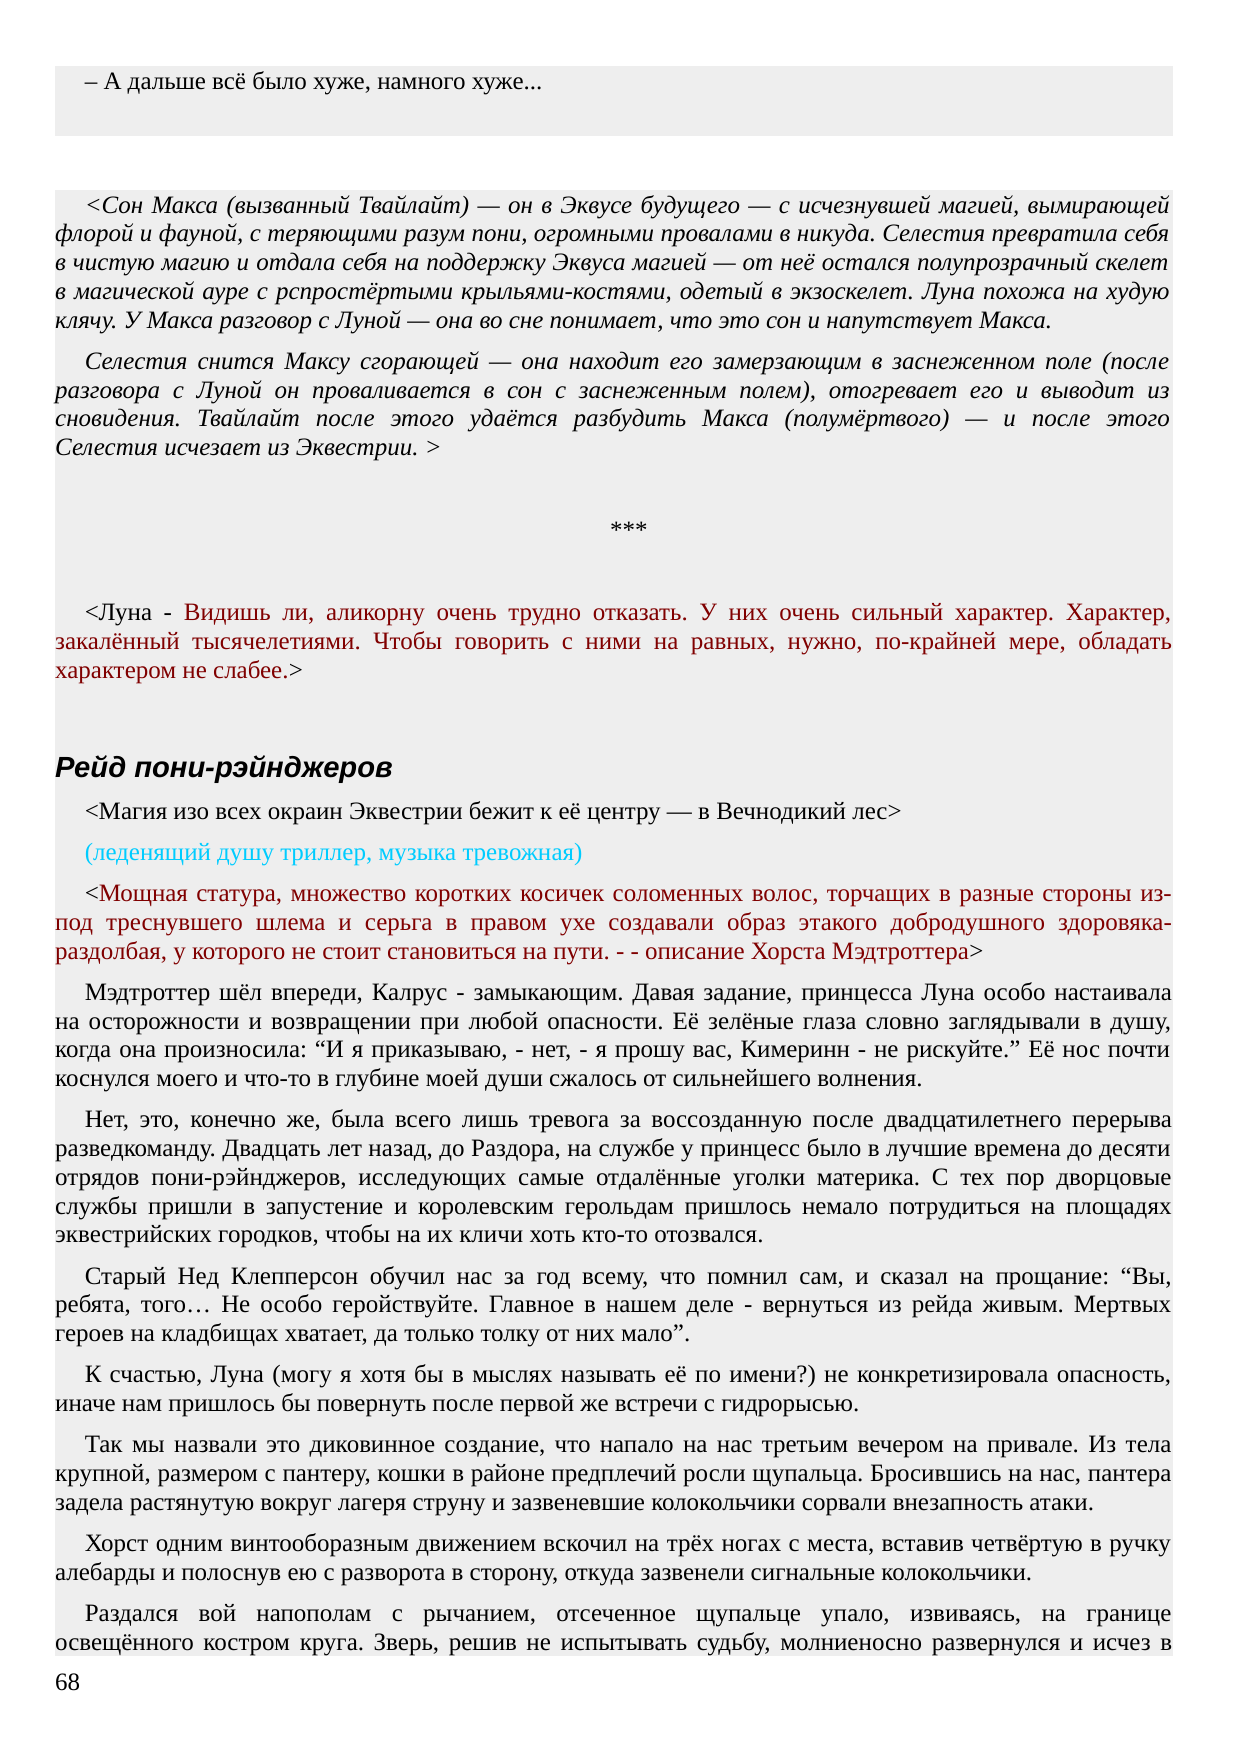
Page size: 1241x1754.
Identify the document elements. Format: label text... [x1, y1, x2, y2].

text <Луна - Видишь ли, аликорну очень трудно отказать. У них очень сильный характер. Характер, закалённый тысячелетиями. Чтобы говорить с ними на равных, нужно, по-крайней мере, обладать характером не слабее.> [55, 597, 1173, 683]
subtitle Рейд пони-рэйнджеров [55, 750, 1173, 783]
text Селестия снится Максу сгорающей — она находит его замерзающим в заснеженном поле (после разговора с Луной он проваливается в сон с заснеженным полем), отогревает его и выводит из сновидения. Твайлайт после этого удаётся разбудить Макса (полумёртвого) — и после этого Селестия исчезает из Эквестрии. > [55, 346, 1173, 461]
text Мэдтроттер шёл впереди, Калрус - замыкающим. Давая задание, принцесса Луна особо настаивала на осторожности и возвращении при любой опасности. Её зелёные глаза словно заглядывали в душу, когда она произносила: “И я приказываю, - нет, - я прошу вас, Кимеринн - не рискуйте.” Её нос почти коснулся моего и что-то в глубине моей души сжалось от сильнейшего волнения. [55, 977, 1173, 1092]
text <Магия изо всех окраин Эквестрии бежит к её центру — в Вечнодикий лес> [55, 796, 1173, 824]
text Так мы назвали это диковинное создание, что напало на нас третьим вечером на привале. Из тела крупной, размером с пантеру, кошки в районе предплечий росли щупальца. Бросившись на нас, пантера задела растянутую вокруг лагеря струну и зазвеневшие колокольчики сорвали внезапность атаки. [55, 1429, 1173, 1516]
text *** [55, 515, 1173, 543]
text Хорст одним винтооборазным движением вскочил на трёх ногах с места, вставив четвёртую в ручку алебарды и полоснув ею с разворота в сторону, откуда зазвенели сигнальные колокольчики. [55, 1528, 1173, 1586]
text – А дальше всё было хуже, намного хуже... [55, 66, 1173, 95]
text Старый Нед Клепперсон обучил нас за год всему, что помнил сам, и сказал на прощание: “Вы, ребята, того… Не особо геройствуйте. Главное в нашем деле - вернуться из рейда живым. Мертвых героев на кладбищах хватает, да только толку от них мало”. [55, 1261, 1173, 1347]
text <Сон Макса (вызванный Твайлайт) — он в Эквусе будущего — с исчезнувшей магией, вымирающей флорой и фауной, с теряющими разум пони, огромными провалами в никуда. Селестия превратила себя в чистую магию и отдала себя на поддержку Эквуса магией — от неё остался полупрозрачный скелет в магической ауре с рспростёртыми крыльями-костями, одетый в экзоскелет. Луна похожа на худую клячу. У Макса разговор с Луной — она во сне понимает, что это сон и напутствует Макса. [55, 190, 1173, 333]
text К счастью, Луна (могу я хотя бы в мыслях называть её по имени?) не конкретизировала опасность, иначе нам пришлось бы повернуть после первой же встречи с гидрорысью. [55, 1359, 1173, 1417]
text <Мощная статура, множество коротких косичек соломенных волос, торчащих в разные стороны из-под треснувшего шлема и серьга в правом ухе создавали образ этакого добродушного здоровяка-раздолбая, у которого не стоит становиться на пути. - - описание Хорста Мэдтроттера> [55, 878, 1173, 964]
text Раздался вой напополам с рычанием, отсеченное щупальце упало, извиваясь, на границе освещённого костром круга. Зверь, решив не испытывать судьбу, молниеносно развернулся и исчез в [55, 1598, 1173, 1656]
text (леденящий душу триллер, музыка тревожная) [55, 837, 1173, 866]
text Нет, это, конечно же, была всего лишь тревога за воссозданную после двадцатилетнего перерыва разведкоманду. Двадцать лет назад, до Раздора, на службе у принцесс было в лучшие времена до десяти отрядов пони-рэйнджеров, исследующих самые отдалённые уголки материка. С тех пор дворцовые службы пришли в запустение и королевским герольдам пришлось немало потрудиться на площадях эквестрийских городков, чтобы на их кличи хоть кто-то отозвался. [55, 1104, 1173, 1248]
